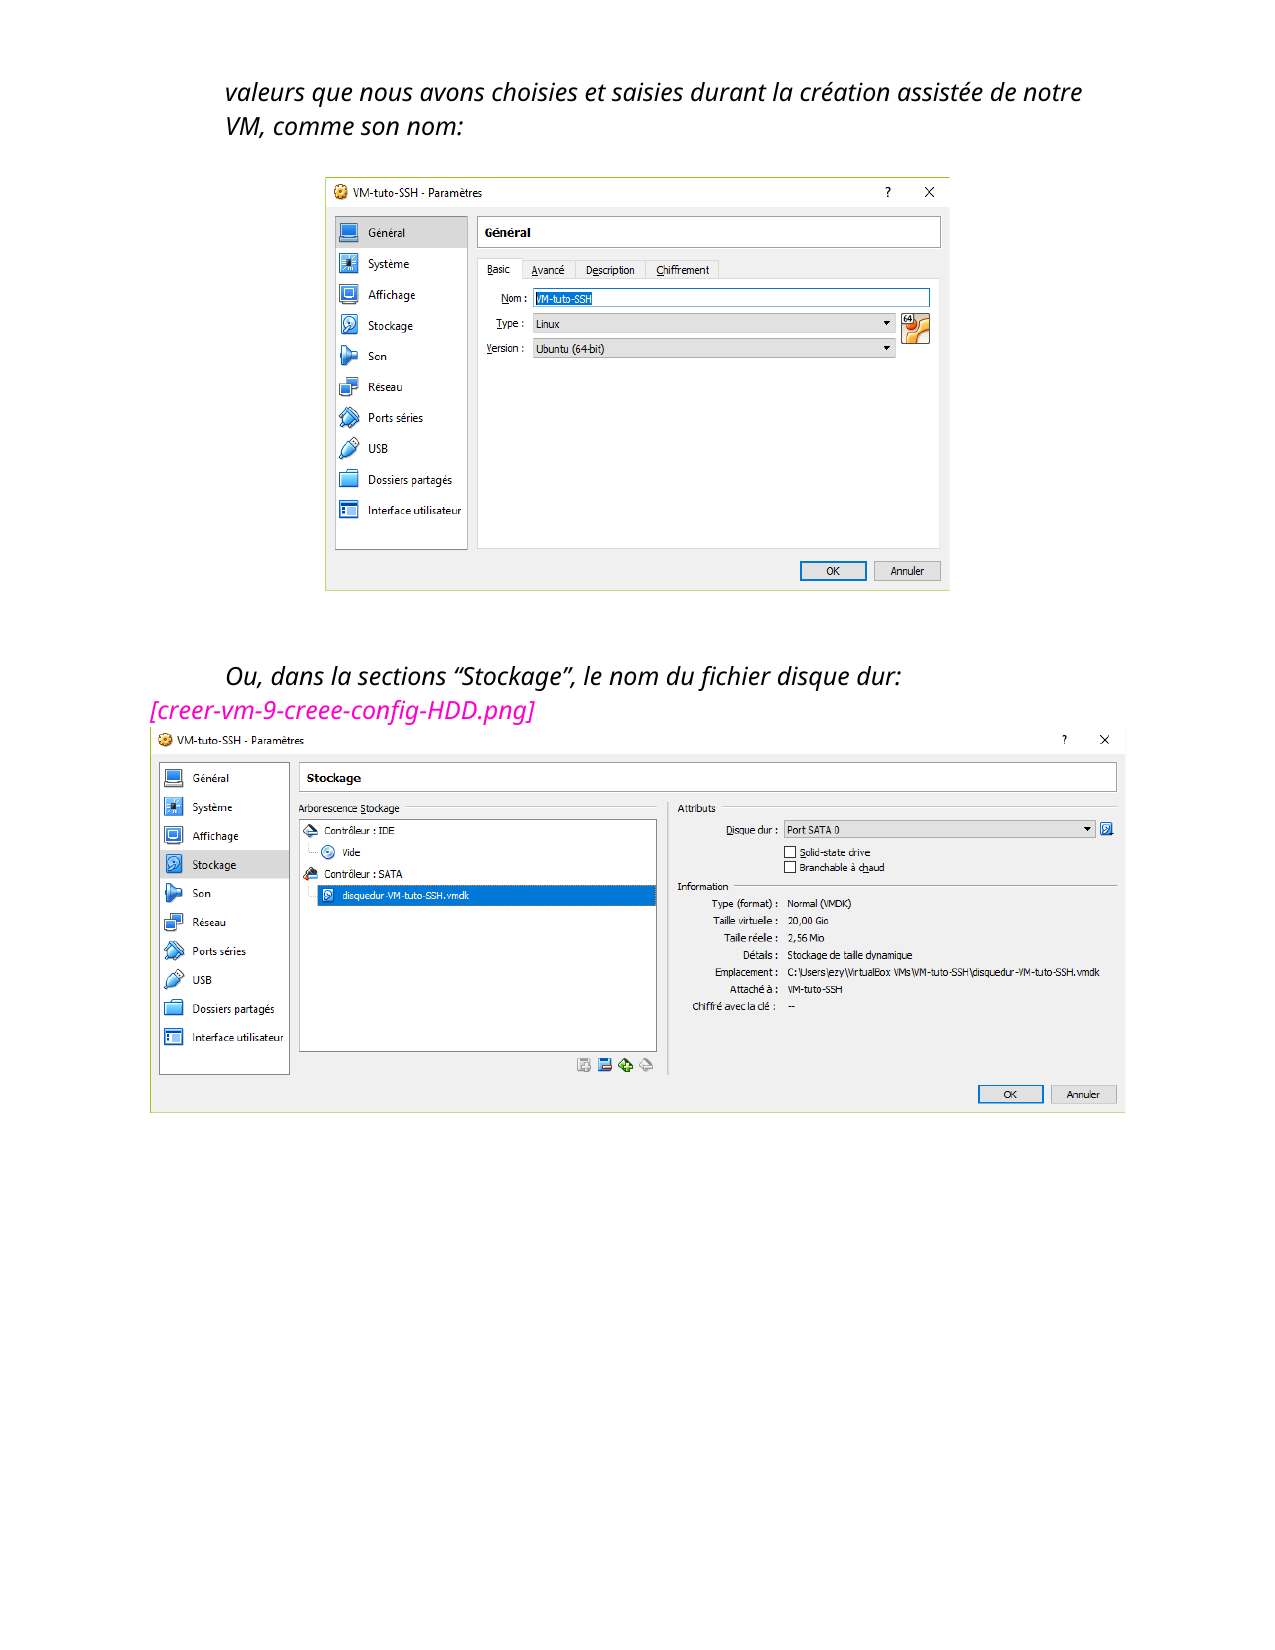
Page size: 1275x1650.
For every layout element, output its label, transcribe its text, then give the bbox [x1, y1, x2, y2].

picture [150, 727, 1125, 1113]
picture [325, 177, 950, 591]
text valeurs que nous avons choisies et saisies durant la création assistée de notre VM, comme son nom: [225, 75, 1125, 143]
text [creer-vm-9-creee-config-HDD.png] [150, 693, 1125, 727]
text Ou, dans la sections “Stockage”, le nom du fichier disque dur: [225, 659, 1125, 693]
